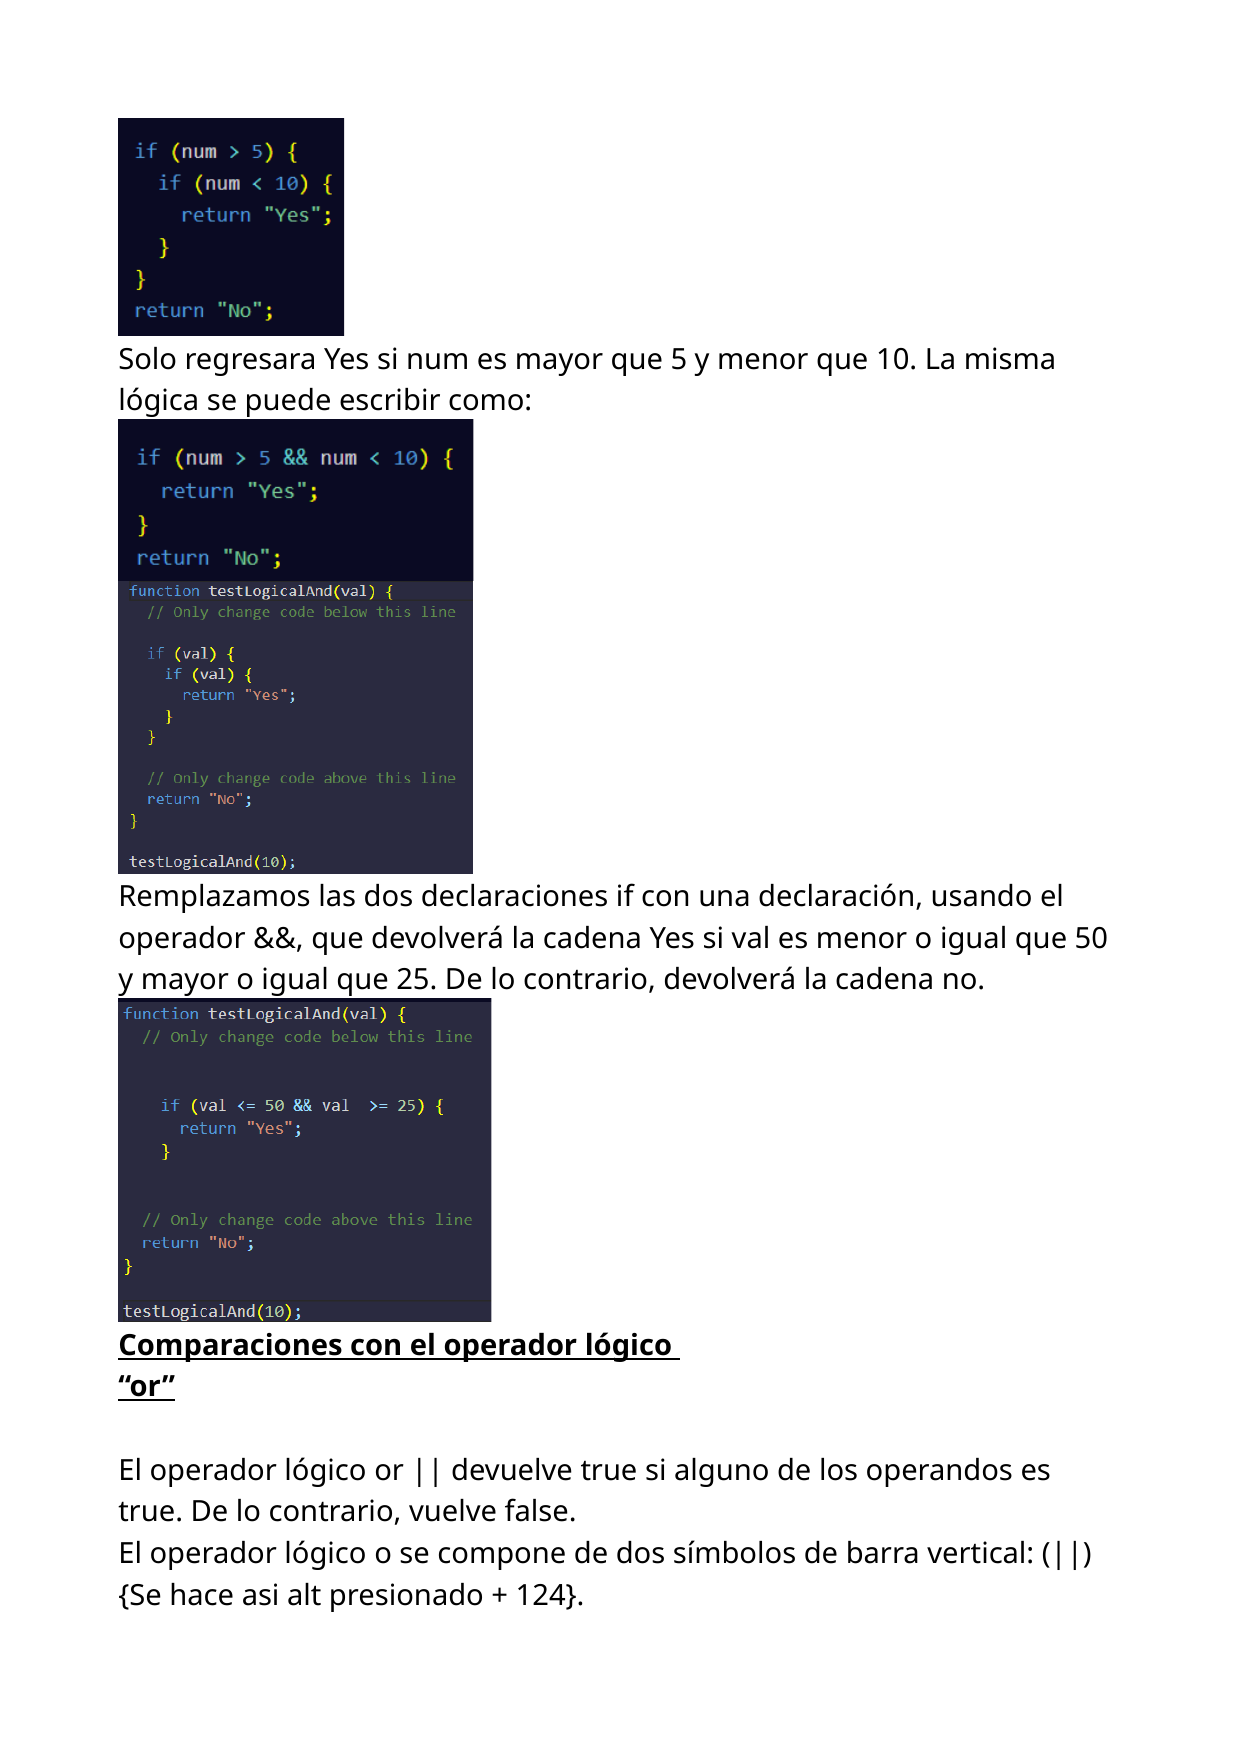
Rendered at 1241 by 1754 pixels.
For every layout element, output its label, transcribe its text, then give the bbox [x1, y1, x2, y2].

text El operador lógico o se compone de dos símbolos de barra vertical: (||) {Se hace asi alt presionado + 124}. [118, 1530, 1122, 1614]
text Remplazamos las dos declaraciones if con una declaración, usando el operador &&, que devolverá la cadena Yes si val es menor o igual que 50 y mayor o igual que 25. De lo contrario, devolverá la cadena no. [118, 873, 1122, 998]
text Solo regresara Yes si num es mayor que 5 y menor que 10. La misma lógica se puede escribir como: [118, 336, 1122, 419]
text Comparaciones con el operador lógico [118, 1322, 1122, 1364]
text “or” [118, 1364, 1122, 1405]
text El operador lógico or || devuelve true si alguno de los operandos es true. De lo contrario, vuelve false. [118, 1447, 1122, 1530]
